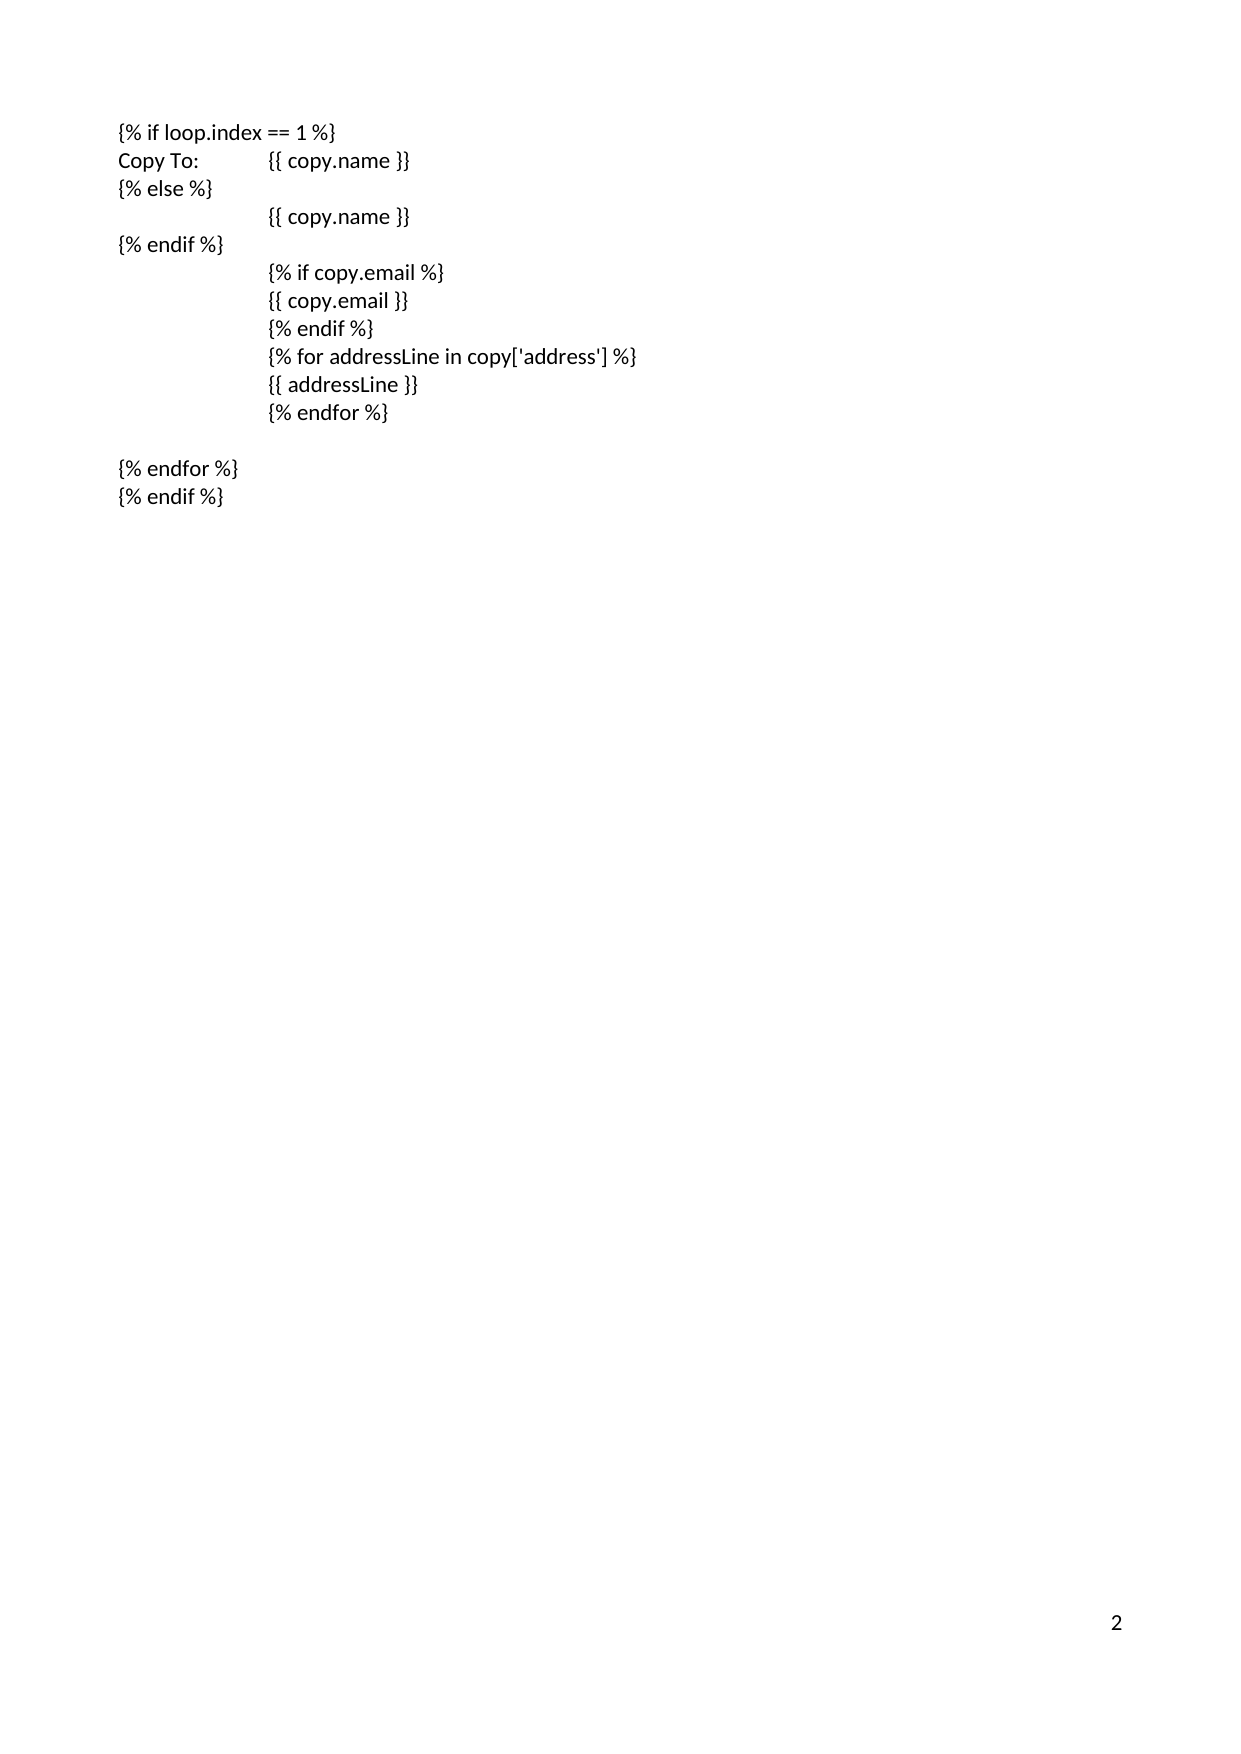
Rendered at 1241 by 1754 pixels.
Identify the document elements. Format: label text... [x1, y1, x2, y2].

text {% endfor %} [118, 398, 1122, 426]
text {% endif %} [118, 482, 1122, 510]
text {{ addressLine }} [118, 370, 1122, 398]
text {% if loop.index == 1 %} [118, 118, 1122, 146]
text {% else %} [118, 174, 1122, 202]
text {% endfor %} [118, 454, 1122, 482]
text {% endif %} [118, 230, 1122, 258]
text {{ copy.name }} [118, 202, 1122, 230]
text Copy To: {{ copy.name }} [118, 146, 1122, 174]
text {% endif %} [118, 314, 1122, 342]
text {% for addressLine in copy['address'] %} [118, 342, 1122, 370]
text {{ copy.email }} [118, 286, 1122, 314]
text {% if copy.email %} [118, 258, 1122, 286]
